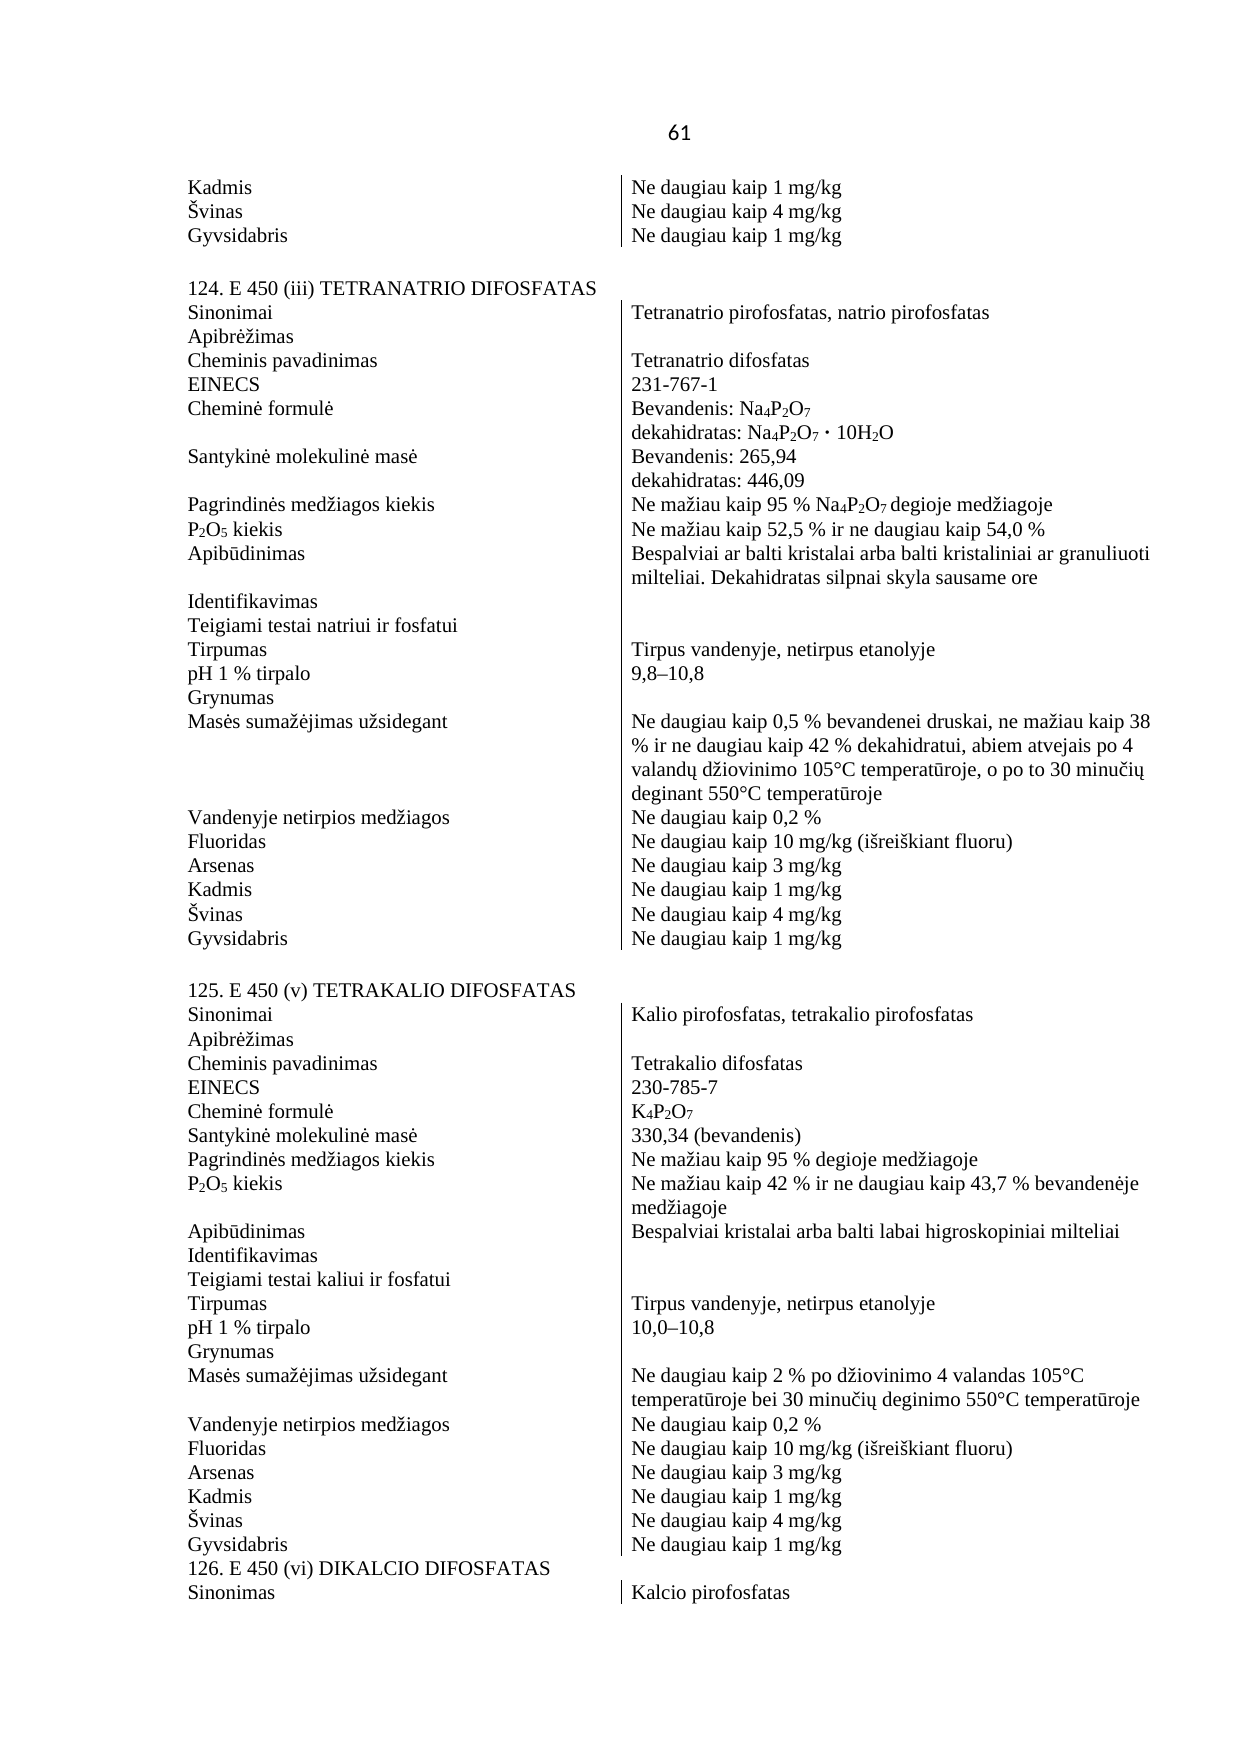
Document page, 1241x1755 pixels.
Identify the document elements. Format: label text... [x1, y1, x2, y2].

table_cell Ne daugiau kaip 1 mg/kg [622, 926, 1181, 949]
table_cell Masės sumažėjimas užsidegant [177, 1363, 621, 1411]
table_cell Ne mažiau kaip 95 % Na4P2O7 degioje medžiagoje [622, 493, 1181, 516]
table_cell Ne mažiau kaip 52,5 % ir ne daugiau kaip 54,0 % [622, 516, 1181, 541]
table_cell 231-767-1 [622, 372, 1181, 396]
table_cell 10,0–10,8 [622, 1315, 1181, 1339]
table_cell [622, 1243, 1181, 1267]
table_cell Tirpumas [177, 1291, 621, 1315]
table_cell [622, 1339, 1181, 1363]
table_cell Švinas [177, 901, 621, 926]
table_cell Kalio pirofosfatas, tetrakalio pirofosfatas [622, 1003, 1181, 1026]
table_cell Pagrindinės medžiagos kiekis [177, 493, 621, 516]
table_cell P2O5 kiekis [177, 1171, 621, 1219]
table_cell Tirpus vandenyje, netirpus etanolyje [622, 1291, 1181, 1315]
table_cell Ne daugiau kaip 4 mg/kg [622, 901, 1181, 926]
table_cell Kadmis [177, 1484, 621, 1508]
table_header 125. E 450 (v) TETRAKALIO DIFOSFATAS [177, 978, 1181, 1002]
table_cell Kadmis [177, 175, 621, 199]
table_cell Ne daugiau kaip 3 mg/kg [622, 1460, 1181, 1484]
table_cell Identifikavimas [177, 589, 621, 613]
table_cell EINECS [177, 372, 621, 396]
table_cell Santykinė molekulinė masė [177, 444, 621, 492]
table_cell Teigiami testai natriui ir fosfatui [177, 613, 621, 637]
table_cell Kadmis [177, 878, 621, 901]
table_cell 126. E 450 (vi) DIKALCIO DIFOSFATAS [177, 1556, 1181, 1580]
table_cell [622, 685, 1181, 709]
table_cell [622, 589, 1181, 613]
table_cell 9,8–10,8 [622, 661, 1181, 685]
table_cell Ne daugiau kaip 10 mg/kg (išreiškiant fluoru) [622, 1436, 1181, 1459]
table_cell [622, 324, 1181, 348]
table_cell Bespalviai ar balti kristalai arba balti kristaliniai ar granuliuoti milteliai. Dekahidratas silpnai skyla sausame ore [622, 541, 1181, 589]
table_cell Ne daugiau kaip 0,2 % [622, 1411, 1181, 1436]
table_cell Ne daugiau kaip 0,2 % [622, 805, 1181, 829]
table_cell Švinas [177, 199, 621, 223]
table_cell Vandenyje netirpios medžiagos [177, 1411, 621, 1436]
table_cell Kalcio pirofosfatas [622, 1580, 1181, 1604]
table_cell Tetranatrio pirofosfatas, natrio pirofosfatas [622, 300, 1181, 324]
table_cell Gyvsidabris [177, 223, 621, 247]
table_cell Ne daugiau kaip 1 mg/kg [622, 878, 1181, 901]
table_cell Ne daugiau kaip 1 mg/kg [622, 175, 1181, 199]
table_cell P2O5 kiekis [177, 516, 621, 541]
table_cell Apibrėžimas [177, 324, 621, 348]
table_cell K4P2O7 [622, 1099, 1181, 1123]
table_cell Cheminė formulė [177, 396, 621, 444]
table_cell Apibrėžimas [177, 1026, 621, 1051]
table_cell Ne daugiau kaip 3 mg/kg [622, 853, 1181, 877]
table_cell Ne daugiau kaip 4 mg/kg [622, 199, 1181, 223]
table_cell Tirpumas [177, 637, 621, 661]
table_cell Bevandenis: Na4P2O7 dekahidratas: Na4P2O7 · 10H2O [622, 396, 1181, 444]
table_cell [622, 1026, 1181, 1051]
table_cell Gyvsidabris [177, 1532, 621, 1556]
table_cell Ne daugiau kaip 1 mg/kg [622, 1484, 1181, 1508]
table_cell Cheminis pavadinimas [177, 1051, 621, 1074]
table_cell Ne daugiau kaip 1 mg/kg [622, 223, 1181, 247]
table_cell Ne daugiau kaip 1 mg/kg [622, 1532, 1181, 1556]
table_cell Sinonimai [177, 1003, 621, 1026]
table_cell Ne daugiau kaip 2 % po džiovinimo 4 valandas 105°C temperatūroje bei 30 minučių deginimo 550°C temperatūroje [622, 1363, 1181, 1411]
table_cell EINECS [177, 1075, 621, 1099]
table_cell 230-785-7 [622, 1075, 1181, 1099]
table_cell Pagrindinės medžiagos kiekis [177, 1147, 621, 1171]
table_cell Ne daugiau kaip 10 mg/kg (išreiškiant fluoru) [622, 829, 1181, 853]
table_cell Masės sumažėjimas užsidegant [177, 709, 621, 805]
table_cell Teigiami testai kaliui ir fosfatui [177, 1267, 621, 1291]
table_cell Identifikavimas [177, 1243, 621, 1267]
table_cell Grynumas [177, 685, 621, 709]
table_cell Tetrakalio difosfatas [622, 1051, 1181, 1074]
table_cell [622, 1267, 1181, 1291]
table_cell Bevandenis: 265,94 dekahidratas: 446,09 [622, 444, 1181, 492]
table_cell 330,34 (bevandenis) [622, 1123, 1181, 1147]
table_cell Arsenas [177, 853, 621, 877]
table_cell [622, 613, 1181, 637]
table_cell Gyvsidabris [177, 926, 621, 949]
table_cell Cheminė formulė [177, 1099, 621, 1123]
table_cell Santykinė molekulinė masė [177, 1123, 621, 1147]
table_cell pH 1 % tirpalo [177, 1315, 621, 1339]
table_cell Sinonimas [177, 1580, 621, 1604]
table_cell Apibūdinimas [177, 541, 621, 589]
table_cell Cheminis pavadinimas [177, 348, 621, 372]
table_cell Vandenyje netirpios medžiagos [177, 805, 621, 829]
table_cell Grynumas [177, 1339, 621, 1363]
table_cell Fluoridas [177, 1436, 621, 1459]
table_cell Ne mažiau kaip 95 % degioje medžiagoje [622, 1147, 1181, 1171]
table_cell Apibūdinimas [177, 1219, 621, 1243]
table_cell Tirpus vandenyje, netirpus etanolyje [622, 637, 1181, 661]
table_header 124. E 450 (iii) TETRANATRIO DIFOSFATAS [177, 276, 1181, 300]
table_cell Bespalviai kristalai arba balti labai higroskopiniai milteliai [622, 1219, 1181, 1243]
table_cell Tetranatrio difosfatas [622, 348, 1181, 372]
table_cell pH 1 % tirpalo [177, 661, 621, 685]
table_cell Ne daugiau kaip 4 mg/kg [622, 1508, 1181, 1532]
table_cell Ne mažiau kaip 42 % ir ne daugiau kaip 43,7 % bevandenėje medžiagoje [622, 1171, 1181, 1219]
table_cell Ne daugiau kaip 0,5 % bevandenei druskai, ne mažiau kaip 38 % ir ne daugiau kaip 42 % dekahidratui, abiem atvejais po 4 valandų džiovinimo 105°C temperatūroje, o po to 30 minučių deginant 550°C temperatūroje [622, 709, 1181, 805]
table_cell Švinas [177, 1508, 621, 1532]
table_cell Fluoridas [177, 829, 621, 853]
table_cell Sinonimai [177, 300, 621, 324]
table_cell Arsenas [177, 1460, 621, 1484]
